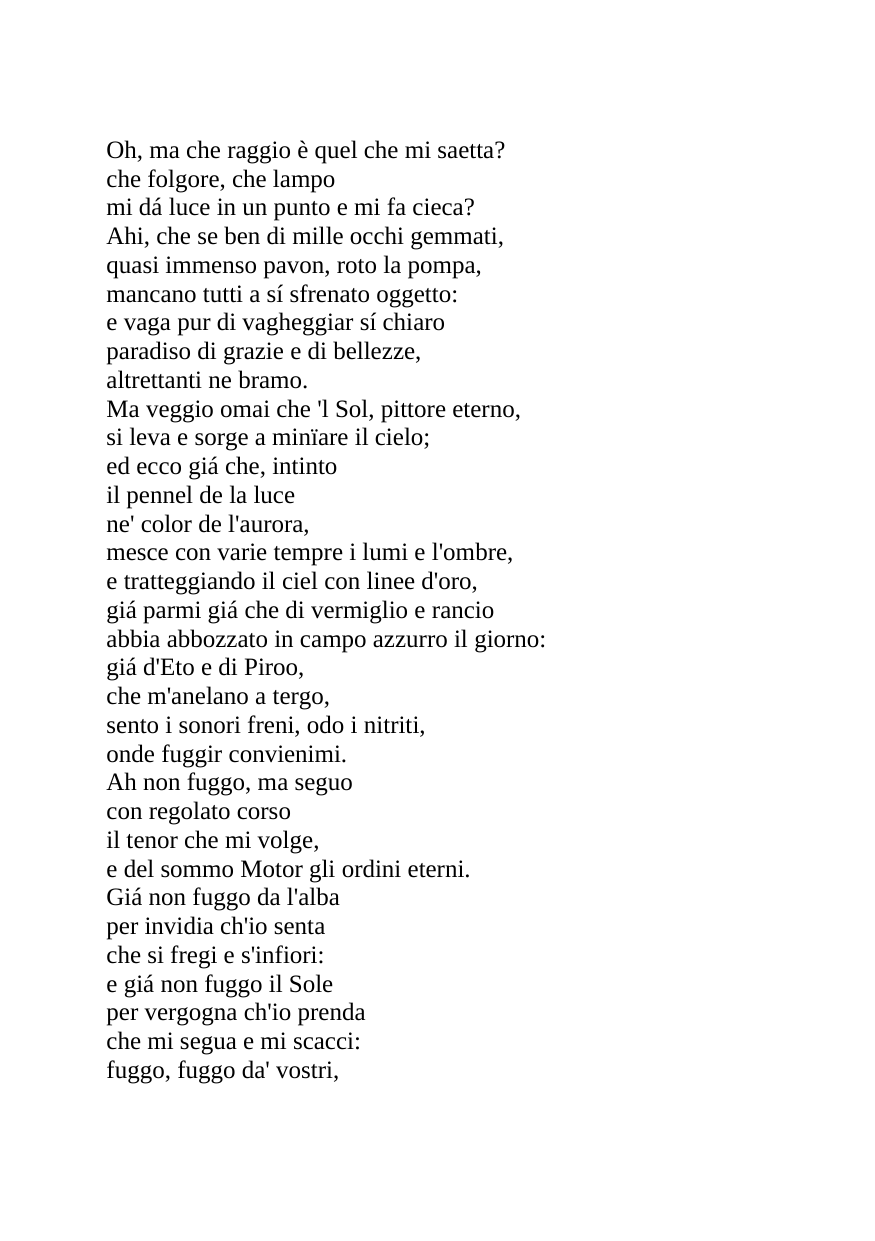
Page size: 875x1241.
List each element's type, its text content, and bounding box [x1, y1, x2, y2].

text quasi immenso pavon, roto la pompa, [106, 250, 768, 279]
text Ah non fuggo, ma seguo [106, 767, 768, 796]
text mi dá luce in un punto e mi fa cieca? [106, 192, 768, 221]
text ne' color de l'aurora, [106, 509, 768, 537]
text per vergogna ch'io prenda [106, 997, 768, 1026]
text per invidia ch'io senta [106, 911, 768, 940]
text il tenor che mi volge, [106, 825, 768, 854]
text mancano tutti a sí sfrenato oggetto: [106, 279, 768, 307]
text giá parmi giá che di vermiglio e rancio [106, 595, 768, 624]
text mesce con varie tempre i lumi e l'ombre, [106, 537, 768, 566]
text fuggo, fuggo da' vostri, [106, 1055, 768, 1084]
text che si fregi e s'infiori: [106, 940, 768, 969]
text e tratteggiando il ciel con linee d'oro, [106, 566, 768, 595]
text e del sommo Motor gli ordini eterni. [106, 854, 768, 882]
text con regolato corso [106, 796, 768, 825]
text abbia abbozzato in campo azzurro il giorno: [106, 624, 768, 652]
text e giá non fuggo il Sole [106, 969, 768, 997]
text che mi segua e mi scacci: [106, 1026, 768, 1055]
text il pennel de la luce [106, 480, 768, 509]
text si leva e sorge a minïare il cielo; [106, 422, 768, 451]
text che m'anelano a tergo, [106, 681, 768, 710]
text Ma veggio omai che 'l Sol, pittore eterno, [106, 394, 768, 422]
text sento i sonori freni, odo i nitriti, [106, 710, 768, 739]
text Ahi, che se ben di mille occhi gemmati, [106, 221, 768, 250]
text onde fuggir convienimi. [106, 739, 768, 767]
text e vaga pur di vagheggiar sí chiaro [106, 307, 768, 336]
text giá d'Eto e di Piroo, [106, 652, 768, 681]
text Oh, ma che raggio è quel che mi saetta? [106, 135, 768, 164]
text Giá non fuggo da l'alba [106, 882, 768, 911]
text paradiso di grazie e di bellezze, [106, 336, 768, 365]
text altrettanti ne bramo. [106, 365, 768, 394]
text che folgore, che lampo [106, 164, 768, 192]
text ed ecco giá che, intinto [106, 451, 768, 480]
